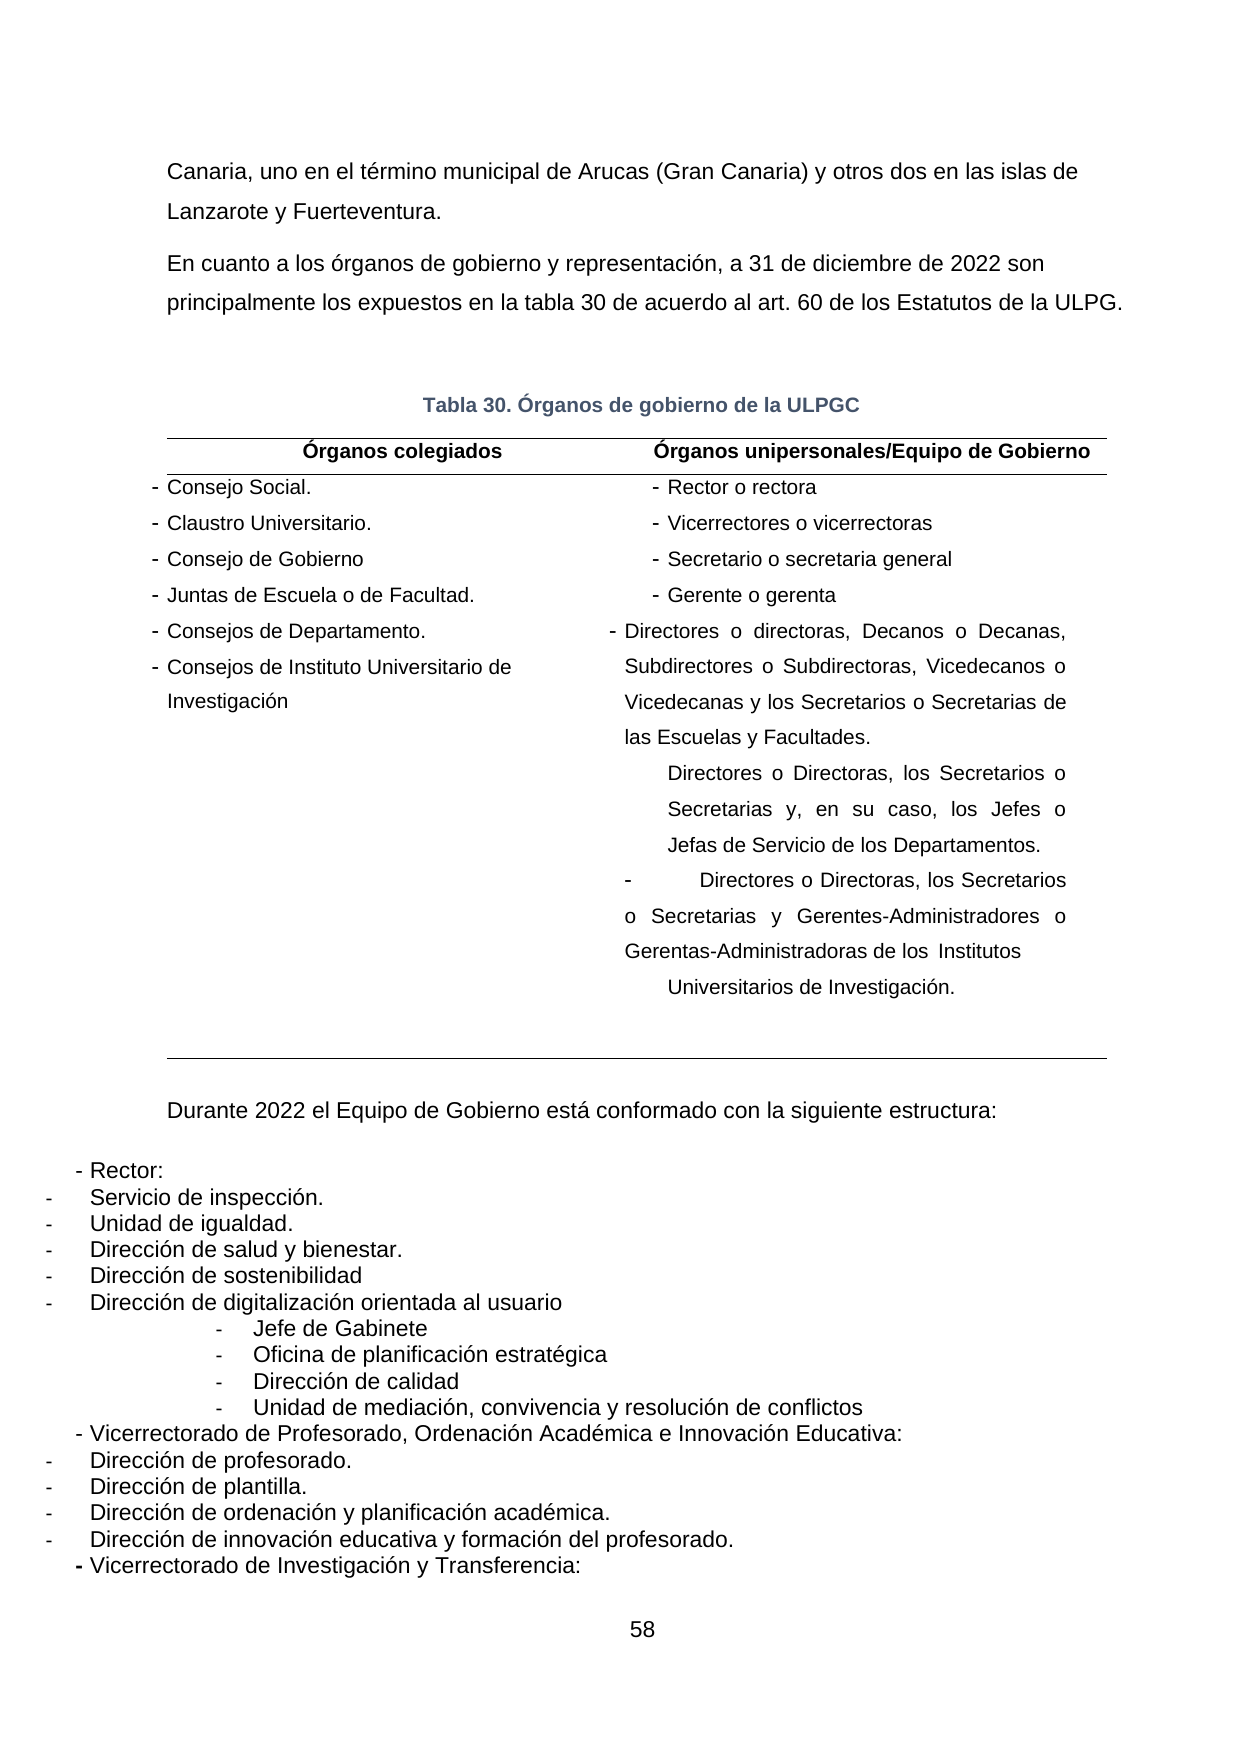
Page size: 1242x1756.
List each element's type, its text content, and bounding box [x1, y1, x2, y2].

list Unidad de igualdad. [45, 1210, 1192, 1237]
text Canaria, uno en el término municipal de Arucas (Gran Canaria) y otros dos en las islas de Lanzarote y Fuerteventura. [167, 158, 1126, 224]
list Vicerrectorado de Investigación y Transferencia: [75, 1552, 1192, 1579]
list Unidad de mediación, convivencia y resolución de conflictos [215, 1394, 1192, 1421]
list Servicio de inspección. [45, 1184, 1192, 1210]
table_cell Rector o rectora Vicerrectores o vicerrectoras Secretario o secretaria general Gerente o gerenta Directores o directoras, Decanos o Decanas, Subdirectores o Subdirectoras, Vicedecanos o Vicedecanas y los Secretarios o Secretarias de las Escuelas y Facultades. Directores o Directoras, los Secretarios o Secretarias y, en su caso, los Jefes o Jefas de Servicio de los Departamentos. Directores o Directoras, los Secretarios o Secretarias y Gerentes-Administradores o Gerentas-Administradoras de los Institutos Universitarios de Investigación. [624, 475, 1107, 1057]
list Dirección de digitalización orientada al usuario [45, 1289, 1192, 1316]
list Dirección de ordenación y planificación académica. [45, 1500, 1192, 1526]
list Dirección de salud y bienestar. [45, 1237, 1192, 1263]
list Jefe de Gabinete [215, 1316, 1192, 1342]
text Durante 2022 el Equipo de Gobierno está conformado con la siguiente estructura: [167, 1097, 1192, 1124]
list Rector: [75, 1158, 1192, 1184]
list Dirección de plantilla. [45, 1474, 1192, 1500]
list Oficina de planificación estratégica [215, 1342, 1192, 1368]
list Dirección de sostenibilidad [45, 1263, 1192, 1289]
text En cuanto a los órganos de gobierno y representación, a 31 de diciembre de 2022 son principalmente los expuestos en la tabla 30 de acuerdo al art. 60 de los Estatutos de la ULPG. [167, 250, 1126, 316]
table_header Órganos unipersonales/Equipo de Gobierno [624, 439, 1107, 474]
list Dirección de profesorado. [45, 1447, 1192, 1473]
list Dirección de calidad [215, 1368, 1192, 1394]
table_header Órganos colegiados [167, 439, 624, 474]
list Dirección de innovación educativa y formación del profesorado. [45, 1526, 1192, 1552]
text Tabla 30. Órganos de gobierno de la ULPGC [306, 393, 977, 417]
list Vicerrectorado de Profesorado, Ordenación Académica e Innovación Educativa: [75, 1421, 1192, 1447]
table_cell Consejo Social. Claustro Universitario. Consejo de Gobierno Juntas de Escuela o de Facultad. Consejos de Departamento. Consejos de Instituto Universitario de Investigación [167, 475, 624, 1057]
